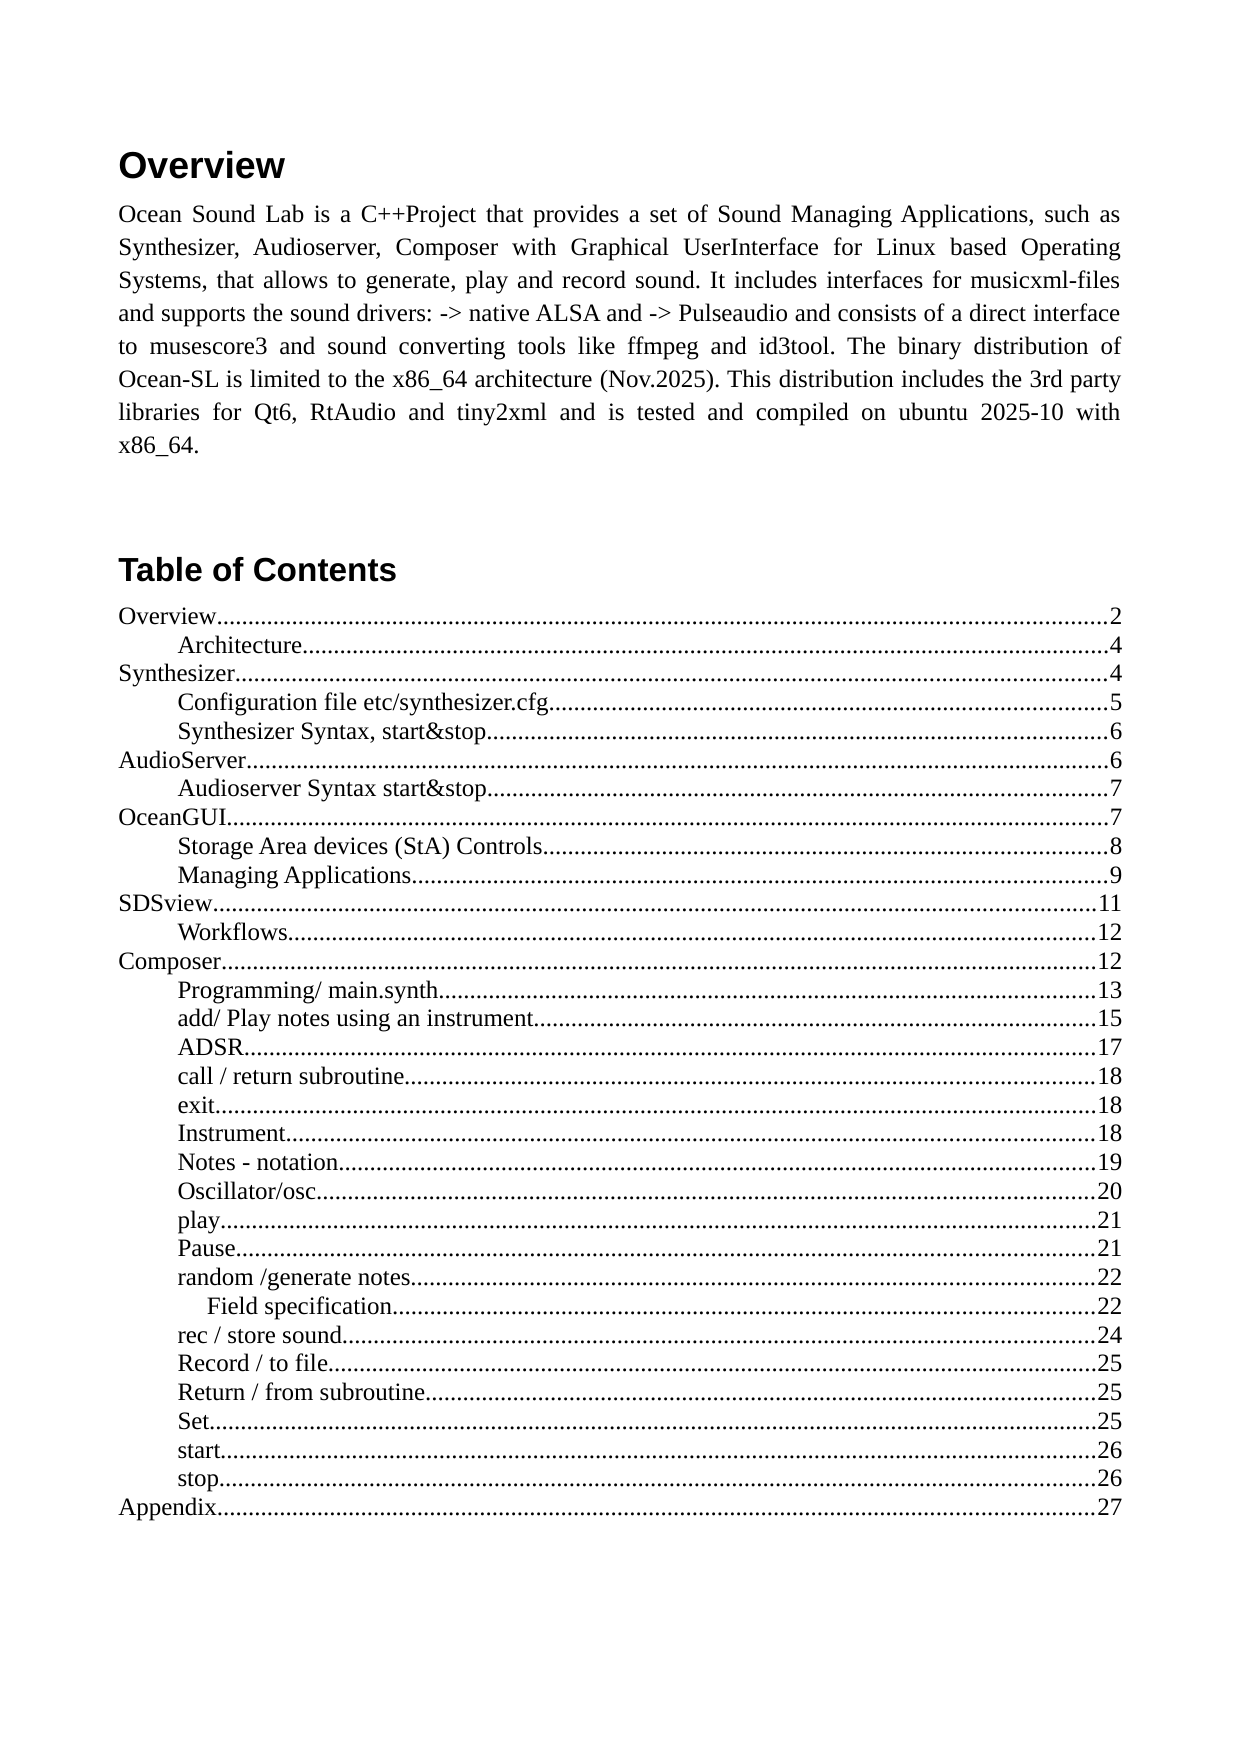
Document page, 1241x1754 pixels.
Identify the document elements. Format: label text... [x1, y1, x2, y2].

text Record / to file 25 [177, 1348, 1122, 1377]
text Ocean Sound Lab is a C++Project that provides a set of Sound Managing Applications, such as Synthesizer, Audioserver, Composer with Graphical UserInterface for Linux based Operating Systems, that allows to generate, play and record sound. It includes interfaces for musicxml-files and supports the sound drivers: -> native ALSA and -> Pulseaudio and consists of a direct interface to musescore3 and sound converting tools like ffmpeg and id3tool. The binary distribution of Ocean-SL is limited to the x86_64 architecture (Nov.2025). This distribution includes the 3rd party libraries for Qt6, RtAudio and tiny2xml and is tested and compiled on ubuntu 2025-10 with x86_64. [118, 199, 1122, 459]
text Architecture 4 [177, 630, 1122, 658]
text Storage Area devices (StA) Controls 8 [177, 831, 1122, 860]
text SDSview 11 [118, 888, 1122, 917]
text play 21 [177, 1205, 1122, 1233]
text Workflows 12 [177, 917, 1122, 946]
text ADSR 17 [177, 1032, 1122, 1061]
text start 26 [177, 1435, 1122, 1463]
text Composer 12 [118, 946, 1122, 975]
subtitle Table of Contents [118, 550, 1122, 588]
text add/ Play notes using an instrument 15 [177, 1003, 1122, 1032]
text Notes - notation 19 [177, 1147, 1122, 1176]
text Set 25 [177, 1406, 1122, 1435]
text rec / store sound 24 [177, 1320, 1122, 1348]
text Audioserver Syntax start&stop 7 [177, 773, 1122, 802]
text exit 18 [177, 1090, 1122, 1118]
subtitle Overview [118, 143, 1122, 186]
text Field specification 22 [207, 1291, 1122, 1320]
text Pause 21 [177, 1233, 1122, 1262]
text Managing Applications 9 [177, 860, 1122, 888]
text random /generate notes 22 [177, 1262, 1122, 1291]
text Return / from subroutine 25 [177, 1377, 1122, 1406]
text call / return subroutine 18 [177, 1061, 1122, 1090]
text Programming/ main.synth 13 [177, 975, 1122, 1003]
text AudioServer 6 [118, 745, 1122, 773]
text Configuration file etc/synthesizer.cfg 5 [177, 687, 1122, 716]
text OceanGUI 7 [118, 802, 1122, 831]
text Synthesizer Syntax, start&stop 6 [177, 716, 1122, 745]
text Synthesizer 4 [118, 658, 1122, 687]
text Oscillator/osc 20 [177, 1176, 1122, 1205]
text stop 26 [177, 1463, 1122, 1492]
text Overview 2 [118, 601, 1122, 630]
text Instrument 18 [177, 1118, 1122, 1147]
text Appendix 27 [118, 1492, 1122, 1521]
